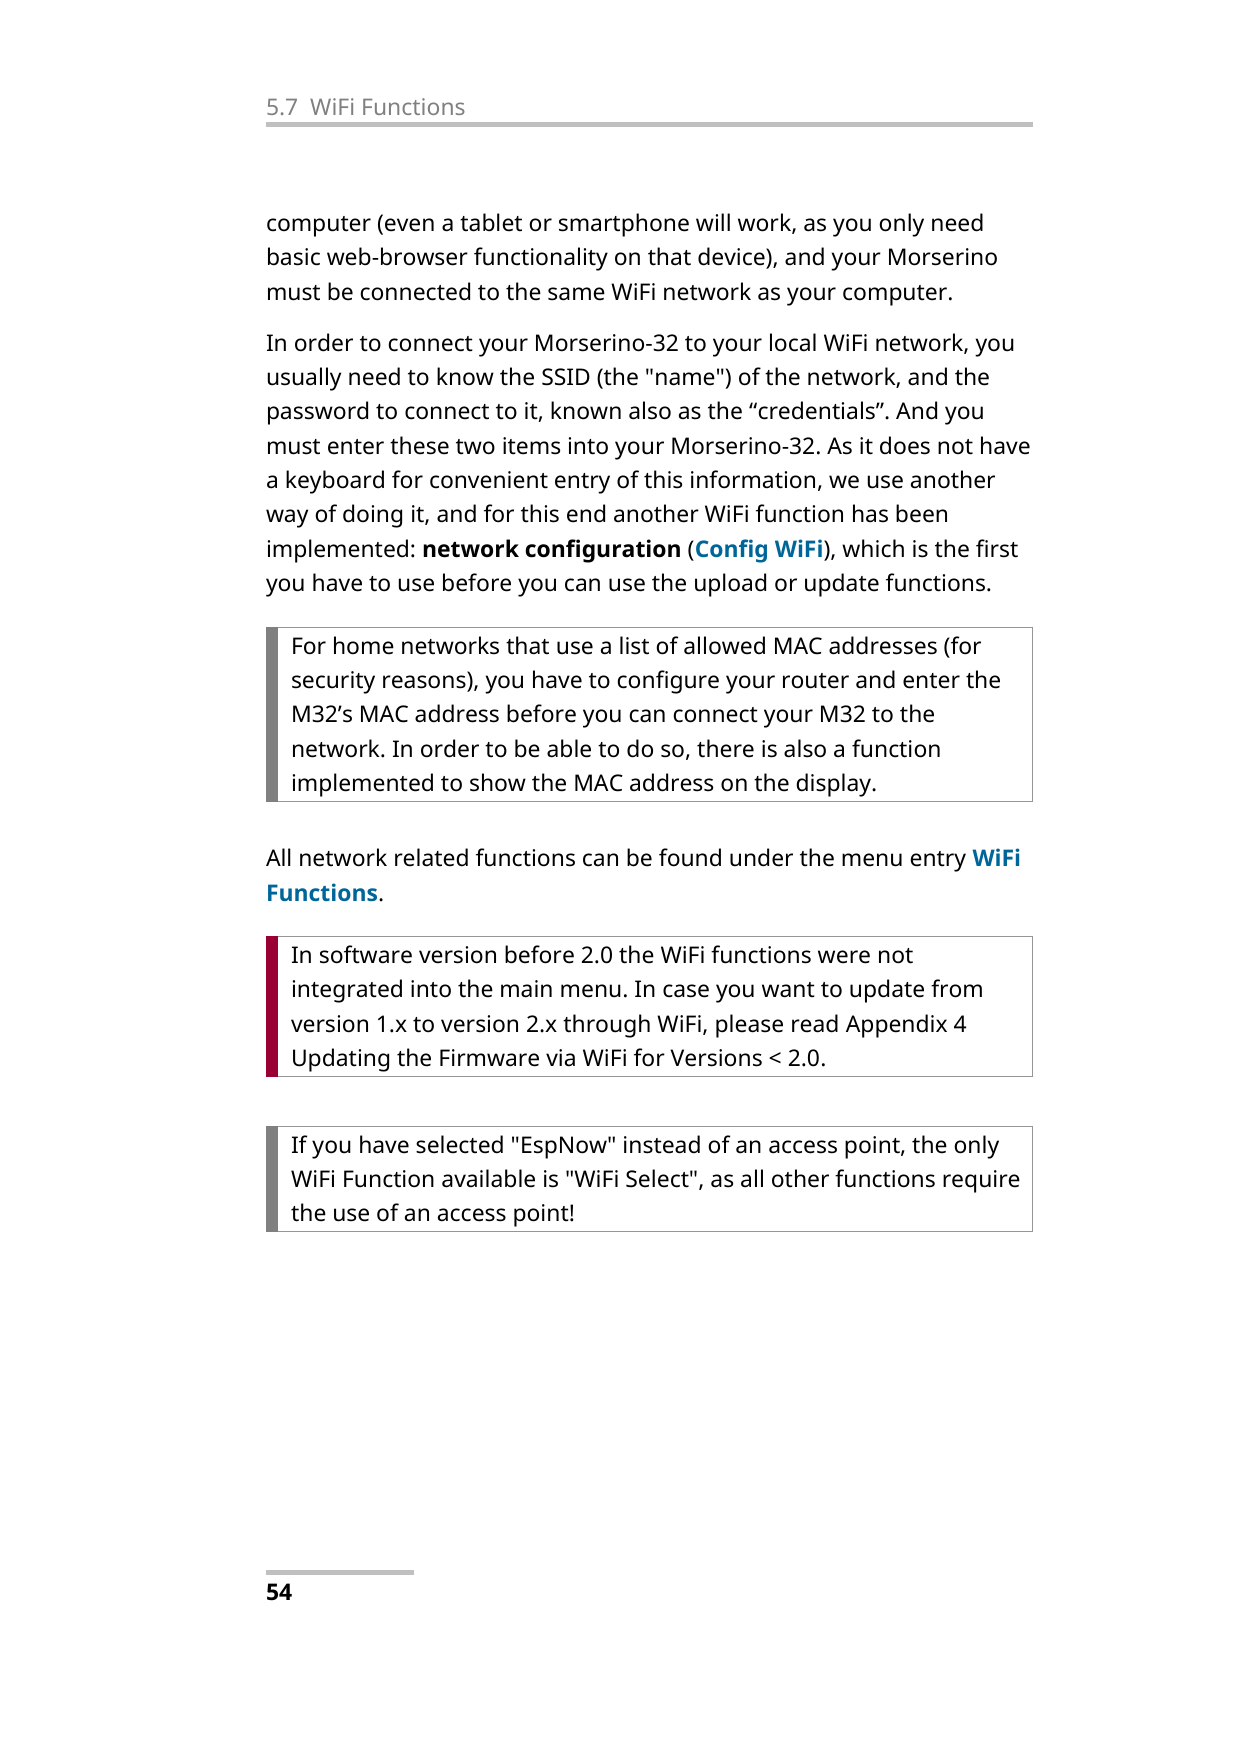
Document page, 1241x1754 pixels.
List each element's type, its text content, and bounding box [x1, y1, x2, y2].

text If you have selected "EspNow" instead of an access point, the only WiFi Function available is "WiFi Select", as all other functions require the use of an access point! [278, 1127, 1032, 1231]
text All network related functions can be found under the menu entry WiFi Functions. [266, 842, 1033, 908]
text In order to connect your Morserino-32 to your local WiFi network, you usually need to know the SSID (the "name") of the network, and the password to connect to it, known also as the “credentials”. And you must enter these two items into your Morserino-32. As it does not have a keyboard for convenient entry of this information, we use another way of doing it, and for this end another WiFi function has been implemented: network configuration (Config WiFi), which is the first you have to use before you can use the upload or update functions. [266, 327, 1033, 598]
text computer (even a tablet or smartphone will work, as you only need basic web-browser functionality on that device), and your Morserino must be connected to the same WiFi network as your computer. [266, 207, 1033, 307]
text For home networks that use a list of allowed MAC addresses (for security reasons), you have to configure your router and enter the M32’s MAC address before you can connect your M32 to the network. In order to be able to do so, there is also a function implemented to show the MAC address on the display. [278, 628, 1032, 801]
text In software version before 2.0 the WiFi functions were not integrated into the main menu. In case you want to update from version 1.x to version 2.x through WiFi, please read Appendix 4 Updating the Firmware via WiFi for Versions < 2.0. [278, 937, 1032, 1076]
